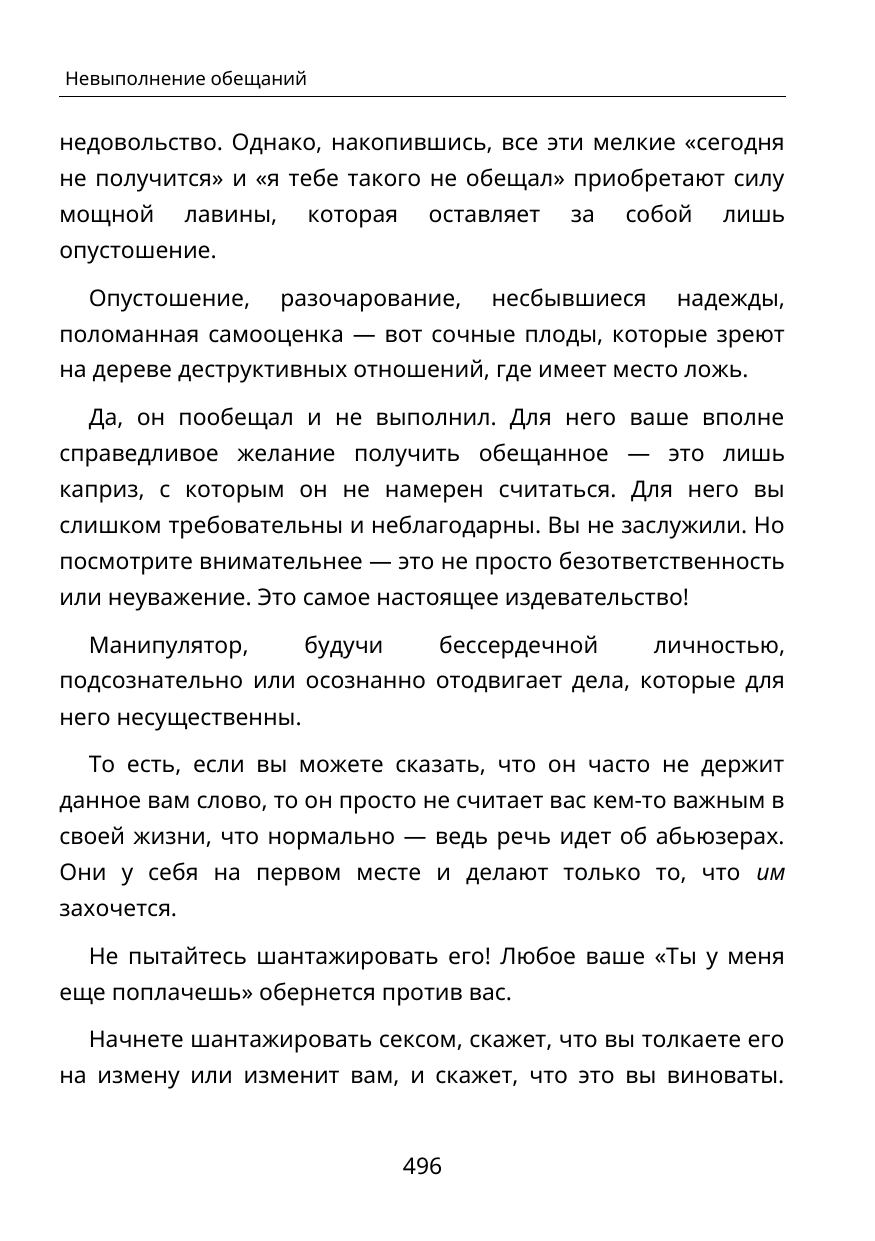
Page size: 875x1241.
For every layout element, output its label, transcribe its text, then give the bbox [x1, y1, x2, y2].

text Не пытайтесь шантажировать его! Любое ваше «Ты у меня еще поплачешь» обернется против вас. [59, 939, 786, 1007]
text Манипулятор, будучи бессердечной личностью, подсознательно или осознанно отодвигает дела, которые для него несущественны. [59, 628, 786, 732]
text недовольство. Однако, накопившись, все эти мелкие «сегодня не получится» и «я тебе такого не обещал» приобретают силу мощной лавины, которая оставляет за собой лишь опустошение. [59, 126, 786, 265]
text Начнете шантажировать сексом, скажет, что вы толкаете его на измену или изменит вам, и скажет, что это вы виноваты. [59, 1023, 786, 1090]
text Опустошение, разочарование, несбывшиеся надежды, поломанная самооценка — вот сочные плоды, которые зреют на дереве деструктивных отношений, где имеет место ложь. [59, 282, 786, 385]
text То есть, если вы можете сказать, что он часто не держит данное вам слово, то он просто не считает вас кем-то важным в своей жизни, что нормально — ведь речь идет об абьюзерах. Они у себя на первом месте и делают только то, что им захочется. [59, 748, 786, 923]
text Да, он пообещал и не выполнил. Для него ваше вполне справедливое желание получить обещанное — это лишь каприз, с которым он не намерен считаться. Для него вы слишком требовательны и неблагодарны. Вы не заслужили. Но посмотрите внимательнее — это не просто безответственность или неуважение. Это самое настоящее издевательство! [59, 401, 786, 612]
